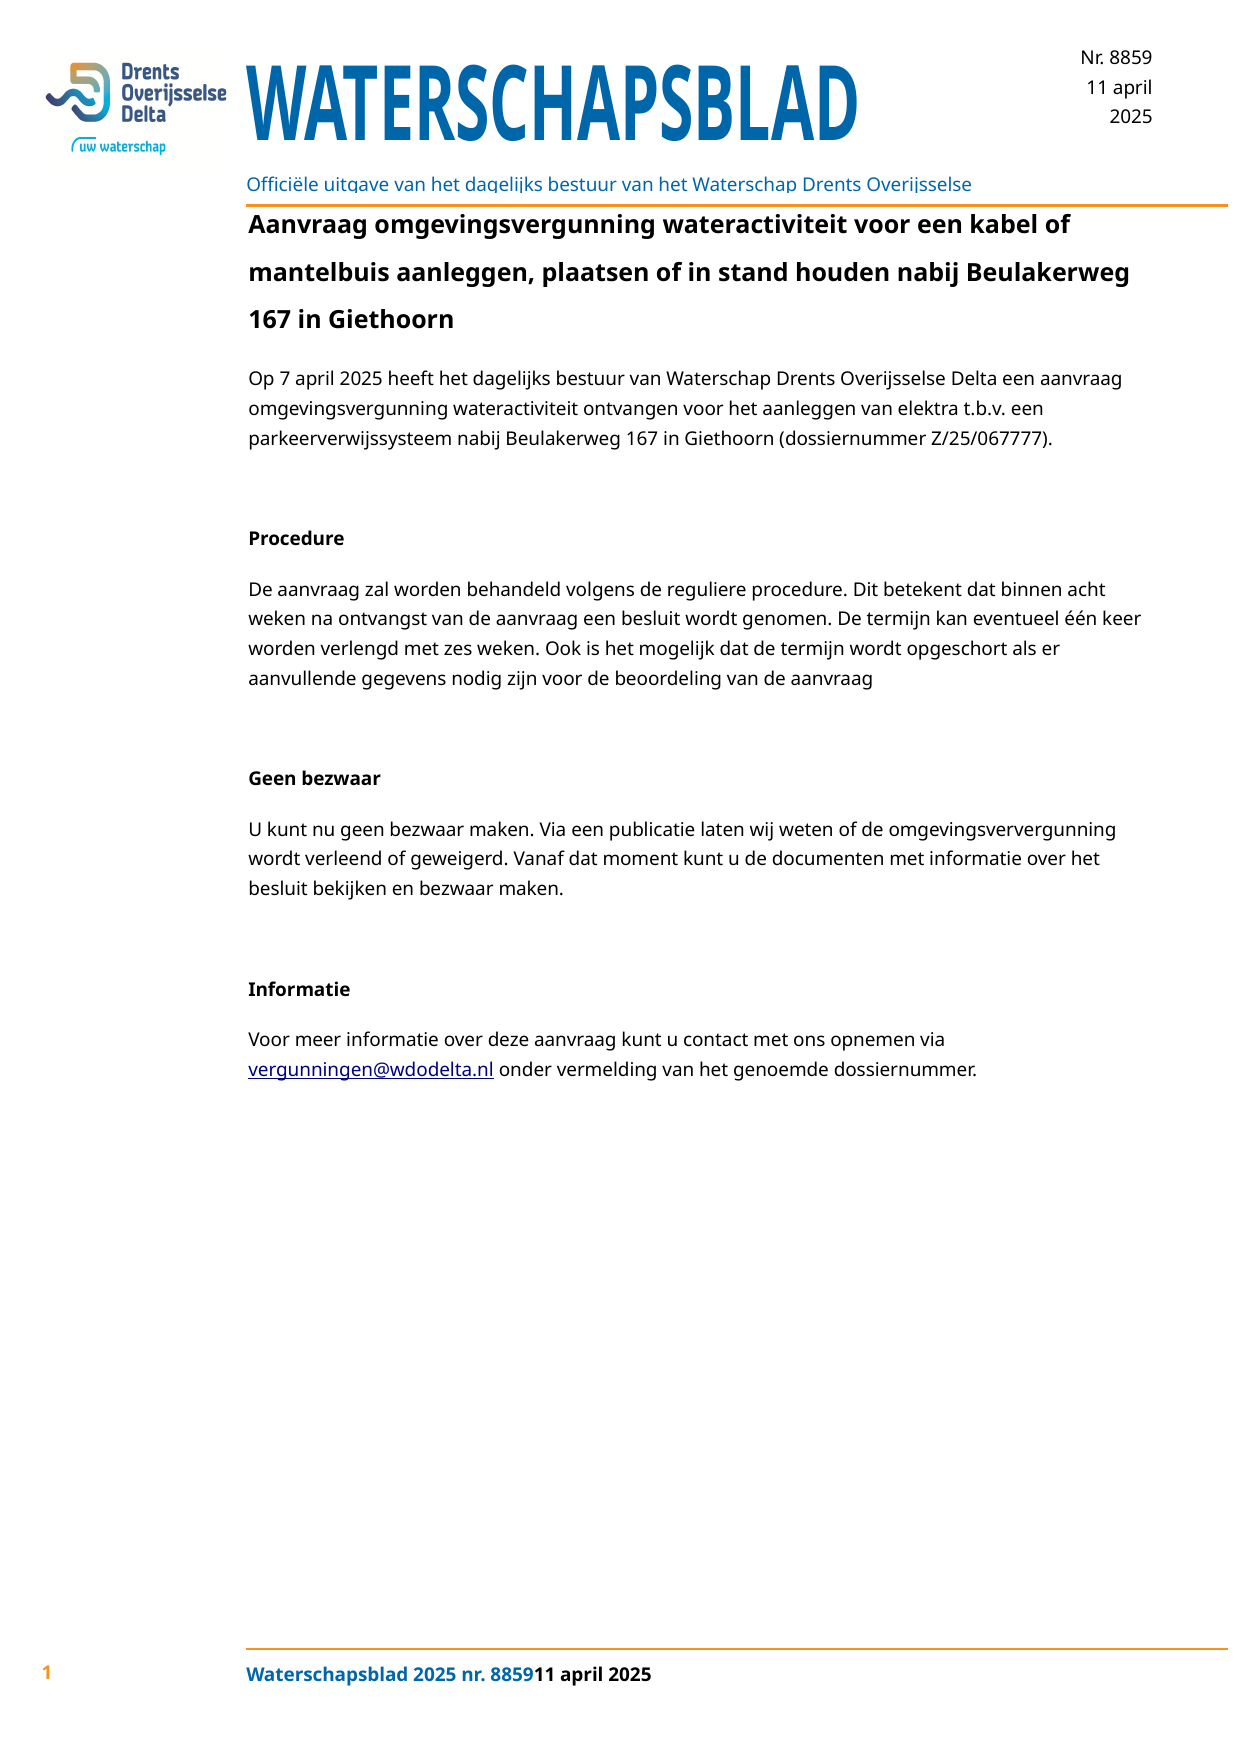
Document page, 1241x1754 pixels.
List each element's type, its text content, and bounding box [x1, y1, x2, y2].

text Aanvraag omgevingsvergunning wateractiviteit voor een kabel of mantelbuis aanleggen, plaatsen of in stand houden nabij Beulakerweg 167 in Giethoorn [248, 207, 1152, 336]
text U kunt nu geen bezwaar maken. Via een publicatie laten wij weten of de omgevingsververgunning wordt verleend of geweigerd. Vanaf dat moment kunt u de documenten met informatie over het besluit bekijken en bezwaar maken. [248, 816, 1152, 901]
text Procedure [248, 526, 1152, 551]
text Geen bezwaar [248, 766, 1152, 791]
text Voor meer informatie over deze aanvraag kunt u contact met ons opnemen via vergunningen@wdodelta.nl onder vermelding van het genoemde dossiernummer. [248, 1026, 1152, 1082]
text Informatie [248, 976, 1152, 1002]
text Op 7 april 2025 heeft het dagelijks bestuur van Waterschap Drents Overijsselse Delta een aanvraag omgevingsvergunning wateractiviteit ontvangen voor het aanleggen van elektra t.b.v. een parkeerverwijssysteem nabij Beulakerweg 167 in Giethoorn (dossiernummer Z/25/067777). [248, 366, 1152, 450]
picture [41, 47, 231, 172]
text De aanvraag zal worden behandeld volgens de reguliere procedure. Dit betekent dat binnen acht weken na ontvangst van de aanvraag een besluit wordt genomen. De termijn kan eventueel één keer worden verlengd met zes weken. Ook is het mogelijk dat de termijn wordt opgeschort als er aanvullende gegevens nodig zijn voor de beoordeling van de aanvraag [248, 576, 1152, 690]
